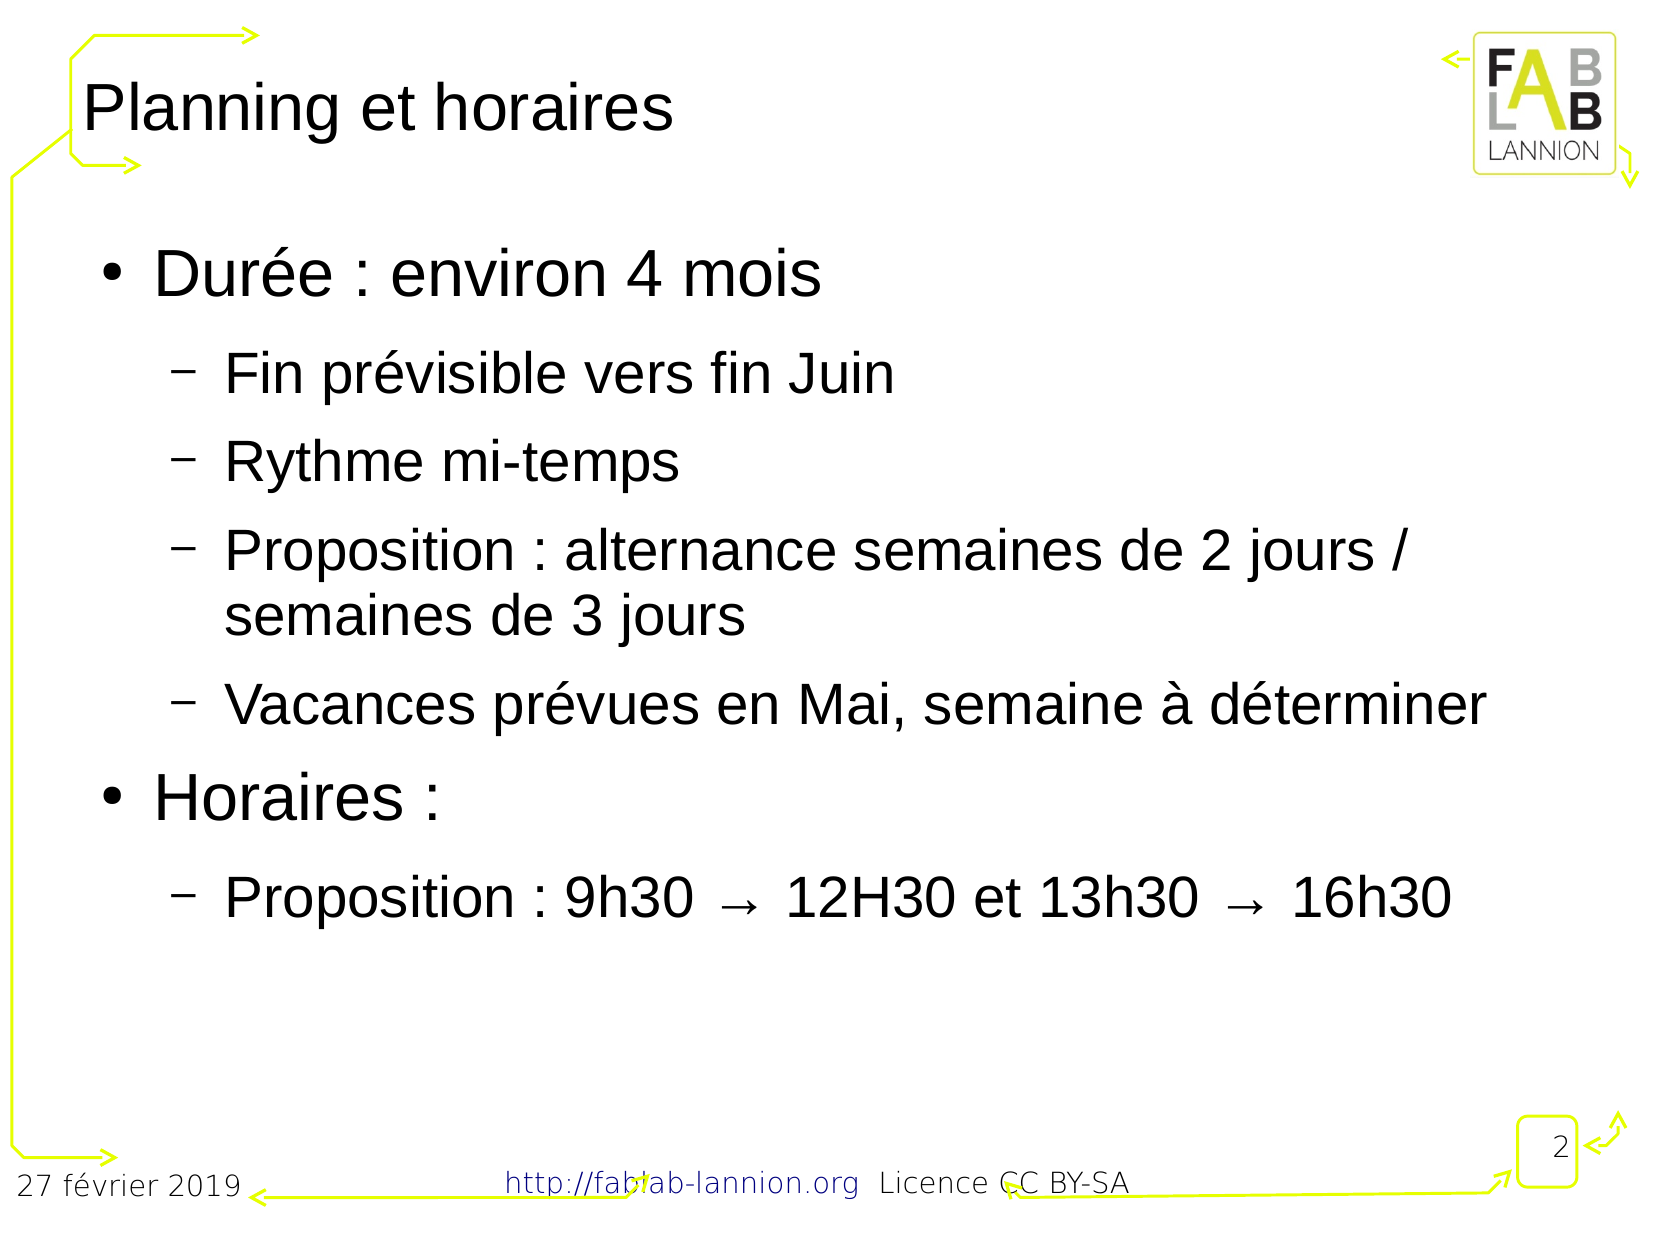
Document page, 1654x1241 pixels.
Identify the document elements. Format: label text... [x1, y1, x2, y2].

title Planning et horaires [82, 49, 1441, 166]
picture [1470, 29, 1619, 178]
list Durée : environ 4 mois Fin prévisible vers fin Juin Rythme mi-temps Proposition : alternance semaines de 2 jours / semaines de 3 jours Vacances prévues en Mai, semaine à déterminer Horaires : Proposition : 9h30 → 12H30 et 13h30 → 16h30 [82, 236, 1571, 1080]
